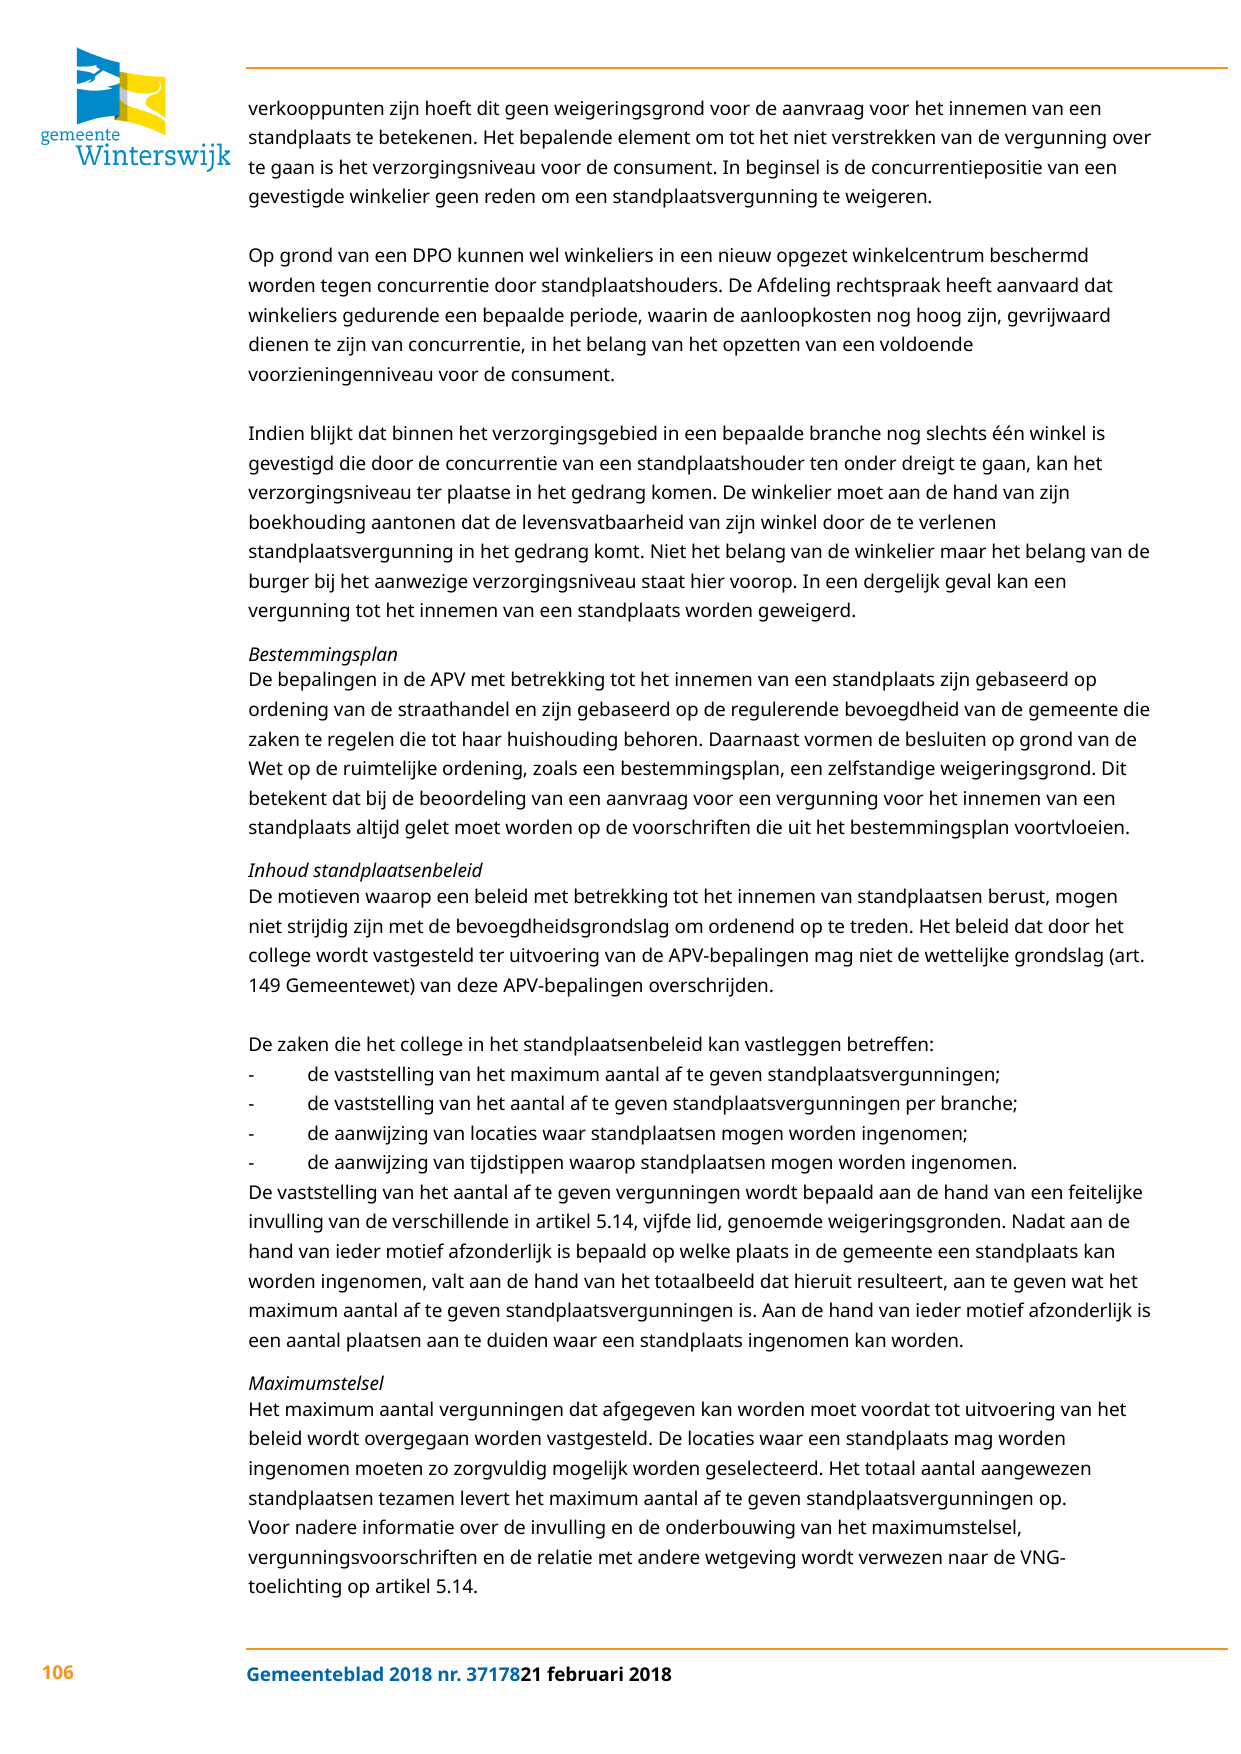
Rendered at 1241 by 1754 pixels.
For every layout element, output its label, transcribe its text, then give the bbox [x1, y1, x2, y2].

list de vaststelling van het aantal af te geven standplaatsvergunningen per branche; [248, 1090, 1152, 1116]
text De motieven waarop een beleid met betrekking tot het innemen van standplaatsen berust, mogen niet strijdig zijn met de bevoegdheidsgrondslag om ordenend op te treden. Het beleid dat door het college wordt vastgesteld ter uitvoering van de APV-bepalingen mag niet de wettelijke grondslag (art. 149 Gemeentewet) van deze APV-bepalingen overschrijden. [248, 883, 1152, 998]
text De bepalingen in de APV met betrekking tot het innemen van een standplaats zijn gebaseerd op ordening van de straathandel en zijn gebaseerd op de regulerende bevoegdheid van de gemeente die zaken te regelen die tot haar huishouding behoren. Daarnaast vormen de besluiten op grond van de Wet op de ruimtelijke ordening, zoals een bestemmingsplan, een zelfstandige weigeringsgrond. Dit betekent dat bij de beoordeling van een aanvraag voor een vergunning voor het innemen van een standplaats altijd gelet moet worden op de voorschriften die uit het bestemmingsplan voortvloeien. [248, 667, 1152, 840]
text De vaststelling van het aantal af te geven vergunningen wordt bepaald aan de hand van een feitelijke invulling van de verschillende in artikel 5.14, vijfde lid, genoemde weigeringsgronden. Nadat aan de hand van ieder motief afzonderlijk is bepaald op welke plaats in de gemeente een standplaats kan worden ingenomen, valt aan de hand van het totaalbeeld dat hieruit resulteert, aan te geven wat het maximum aantal af te geven standplaatsvergunningen is. Aan de hand van ieder motief afzonderlijk is een aantal plaatsen aan te duiden waar een standplaats ingenomen kan worden. [248, 1179, 1152, 1353]
list de vaststelling van het maximum aantal af te geven standplaatsvergunningen; [248, 1061, 1152, 1087]
list de aanwijzing van tijdstippen waarop standplaatsen mogen worden ingenomen. [248, 1149, 1152, 1175]
text Het maximum aantal vergunningen dat afgegeven kan worden moet voordat tot uitvoering van het beleid wordt overgegaan worden vastgesteld. De locaties waar een standplaats mag worden ingenomen moeten zo zorgvuldig mogelijk worden geselecteerd. Het totaal aantal aangewezen standplaatsen tezamen levert het maximum aantal af te geven standplaatsvergunningen op. [248, 1396, 1152, 1510]
picture [225, 153, 231, 162]
text Maximumstelsel [248, 1370, 1152, 1396]
text Inhoud standplaatsenbeleid [248, 858, 1152, 883]
text Bestemmingsplan [248, 641, 1152, 667]
text Op grond van een DPO kunnen wel winkeliers in een nieuw opgezet winkelcentrum beschermd worden tegen concurrentie door standplaatshouders. De Afdeling rechtspraak heeft aanvaard dat winkeliers gedurende een bepaalde periode, waarin de aanloopkosten nog hoog zijn, gevrijwaard dienen te zijn van concurrentie, in het belang van het opzetten van een voldoende voorzieningenniveau voor de consument. [248, 243, 1152, 387]
picture [41, 47, 231, 172]
list de aanwijzing van locaties waar standplaatsen mogen worden ingenomen; [248, 1120, 1152, 1146]
text Voor nadere informatie over de invulling en de onderbouwing van het maximumstelsel, vergunningsvoorschriften en de relatie met andere wetgeving wordt verwezen naar de VNG-toelichting op artikel 5.14. [248, 1514, 1152, 1599]
text Indien blijkt dat binnen het verzorgingsgebied in een bepaalde branche nog slechts één winkel is gevestigd die door de concurrentie van een standplaatshouder ten onder dreigt te gaan, kan het verzorgingsniveau ter plaatse in het gedrang komen. De winkelier moet aan de hand van zijn boekhouding aantonen dat de levensvatbaarheid van zijn winkel door de te verlenen standplaatsvergunning in het gedrang komt. Niet het belang van de winkelier maar het belang van de burger bij het aanwezige verzorgingsniveau staat hier voorop. In een dergelijk geval kan een vergunning tot het innemen van een standplaats worden geweigerd. [248, 420, 1152, 623]
text verkooppunten zijn hoeft dit geen weigeringsgrond voor de aanvraag voor het innemen van een standplaats te betekenen. Het bepalende element om tot het niet verstrekken van de vergunning over te gaan is het verzorgingsniveau voor de consument. In beginsel is de concurrentiepositie van een gevestigde winkelier geen reden om een standplaatsvergunning te weigeren. [248, 95, 1152, 209]
text De zaken die het college in het standplaatsenbeleid kan vastleggen betreffen: [248, 1031, 1152, 1057]
